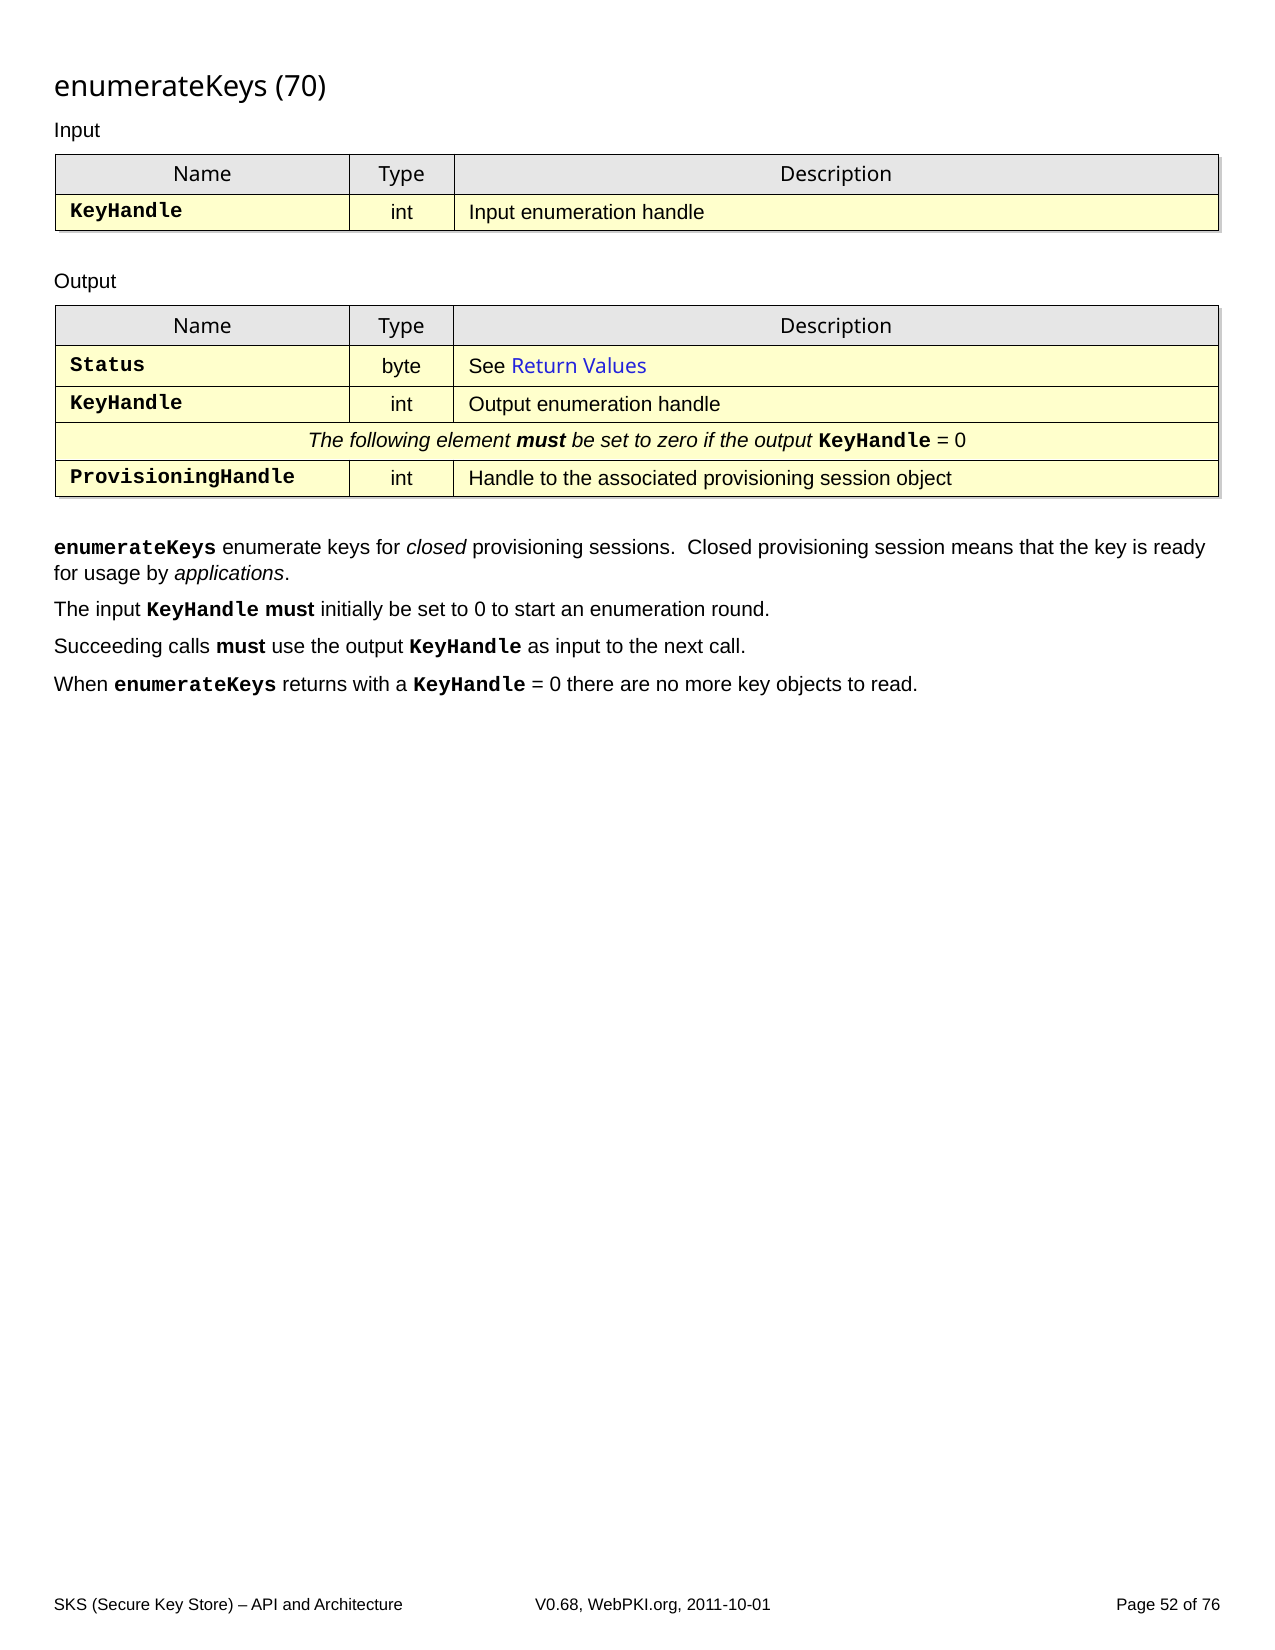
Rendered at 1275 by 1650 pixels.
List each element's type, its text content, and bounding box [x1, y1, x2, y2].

table_header Name [56, 155, 349, 194]
table_header Description [454, 306, 1218, 345]
table_header Type [350, 155, 454, 194]
table_cell Output enumeration handle [454, 387, 1218, 422]
table_cell Handle to the associated provisioning session object [454, 461, 1218, 496]
table_cell ProvisioningHandle [56, 461, 349, 496]
text Output [54, 269, 1221, 293]
text Input [54, 118, 1221, 142]
table_header Name [56, 306, 349, 345]
table_cell int [350, 195, 454, 230]
table_cell Status [56, 346, 349, 386]
table_cell KeyHandle [56, 195, 349, 230]
table_header Type [350, 306, 453, 345]
text enumerateKeys enumerate keys for closed provisioning sessions. Closed provisioning session means that the key is ready for usage by applications. [54, 535, 1221, 585]
table_cell int [350, 461, 453, 496]
table_header Description [455, 155, 1218, 194]
table_cell KeyHandle [56, 387, 349, 422]
table_cell byte [350, 346, 453, 386]
table_cell See Return Values [454, 346, 1218, 386]
text The input KeyHandle must initially be set to 0 to start an enumeration round. [54, 596, 1221, 622]
text Succeeding calls must use the output KeyHandle as input to the next call. [54, 634, 1221, 660]
text When enumerateKeys returns with a KeyHandle = 0 there are no more key objects to read. [54, 672, 1221, 697]
table_cell int [350, 387, 453, 422]
table_cell The following element must be set to zero if the output KeyHandle = 0 [56, 423, 1218, 459]
subtitle enumerateKeys (70) [54, 66, 1221, 105]
table_cell Input enumeration handle [455, 195, 1218, 230]
